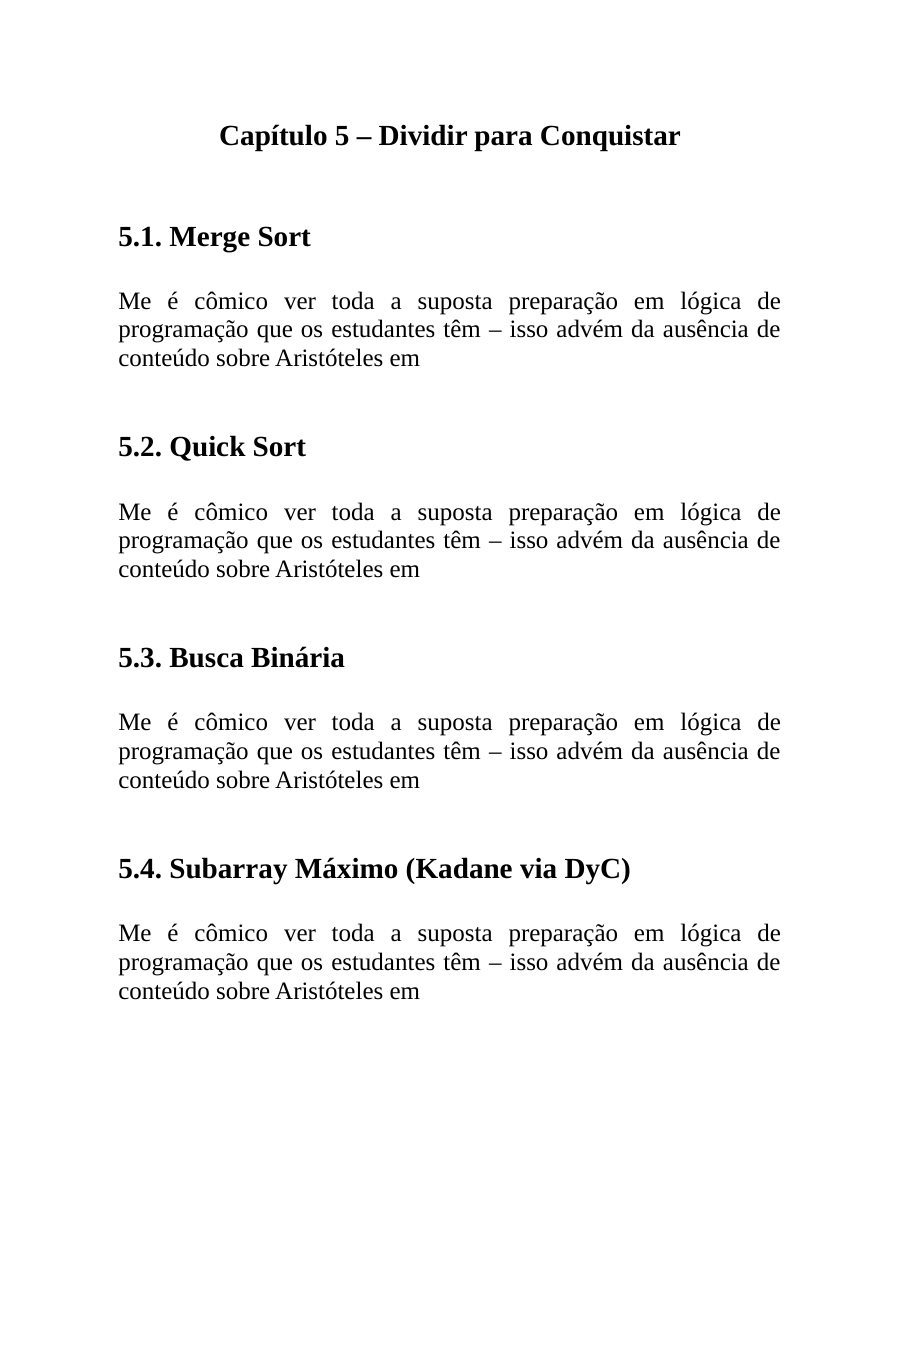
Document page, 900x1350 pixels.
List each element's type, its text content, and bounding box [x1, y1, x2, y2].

text Me é cômico ver toda a suposta preparação em lógica de programação que os estudantes têm – isso advém da ausência de conteúdo sobre Aristóteles em [118, 286, 782, 372]
text Capítulo 5 – Dividir para Conquistar [118, 118, 782, 152]
text 5.1. Merge Sort [118, 219, 782, 252]
text 5.2. Quick Sort [118, 429, 782, 463]
text Me é cômico ver toda a suposta preparação em lógica de programação que os estudantes têm – isso advém da ausência de conteúdo sobre Aristóteles em [118, 707, 782, 794]
text Me é cômico ver toda a suposta preparação em lógica de programação que os estudantes têm – isso advém da ausência de conteúdo sobre Aristóteles em [118, 918, 782, 1004]
text Me é cômico ver toda a suposta preparação em lógica de programação que os estudantes têm – isso advém da ausência de conteúdo sobre Aristóteles em [118, 497, 782, 583]
text 5.4. Subarray Máximo (Kadane via DyC) [118, 851, 782, 885]
text 5.3. Busca Binária [118, 640, 782, 674]
